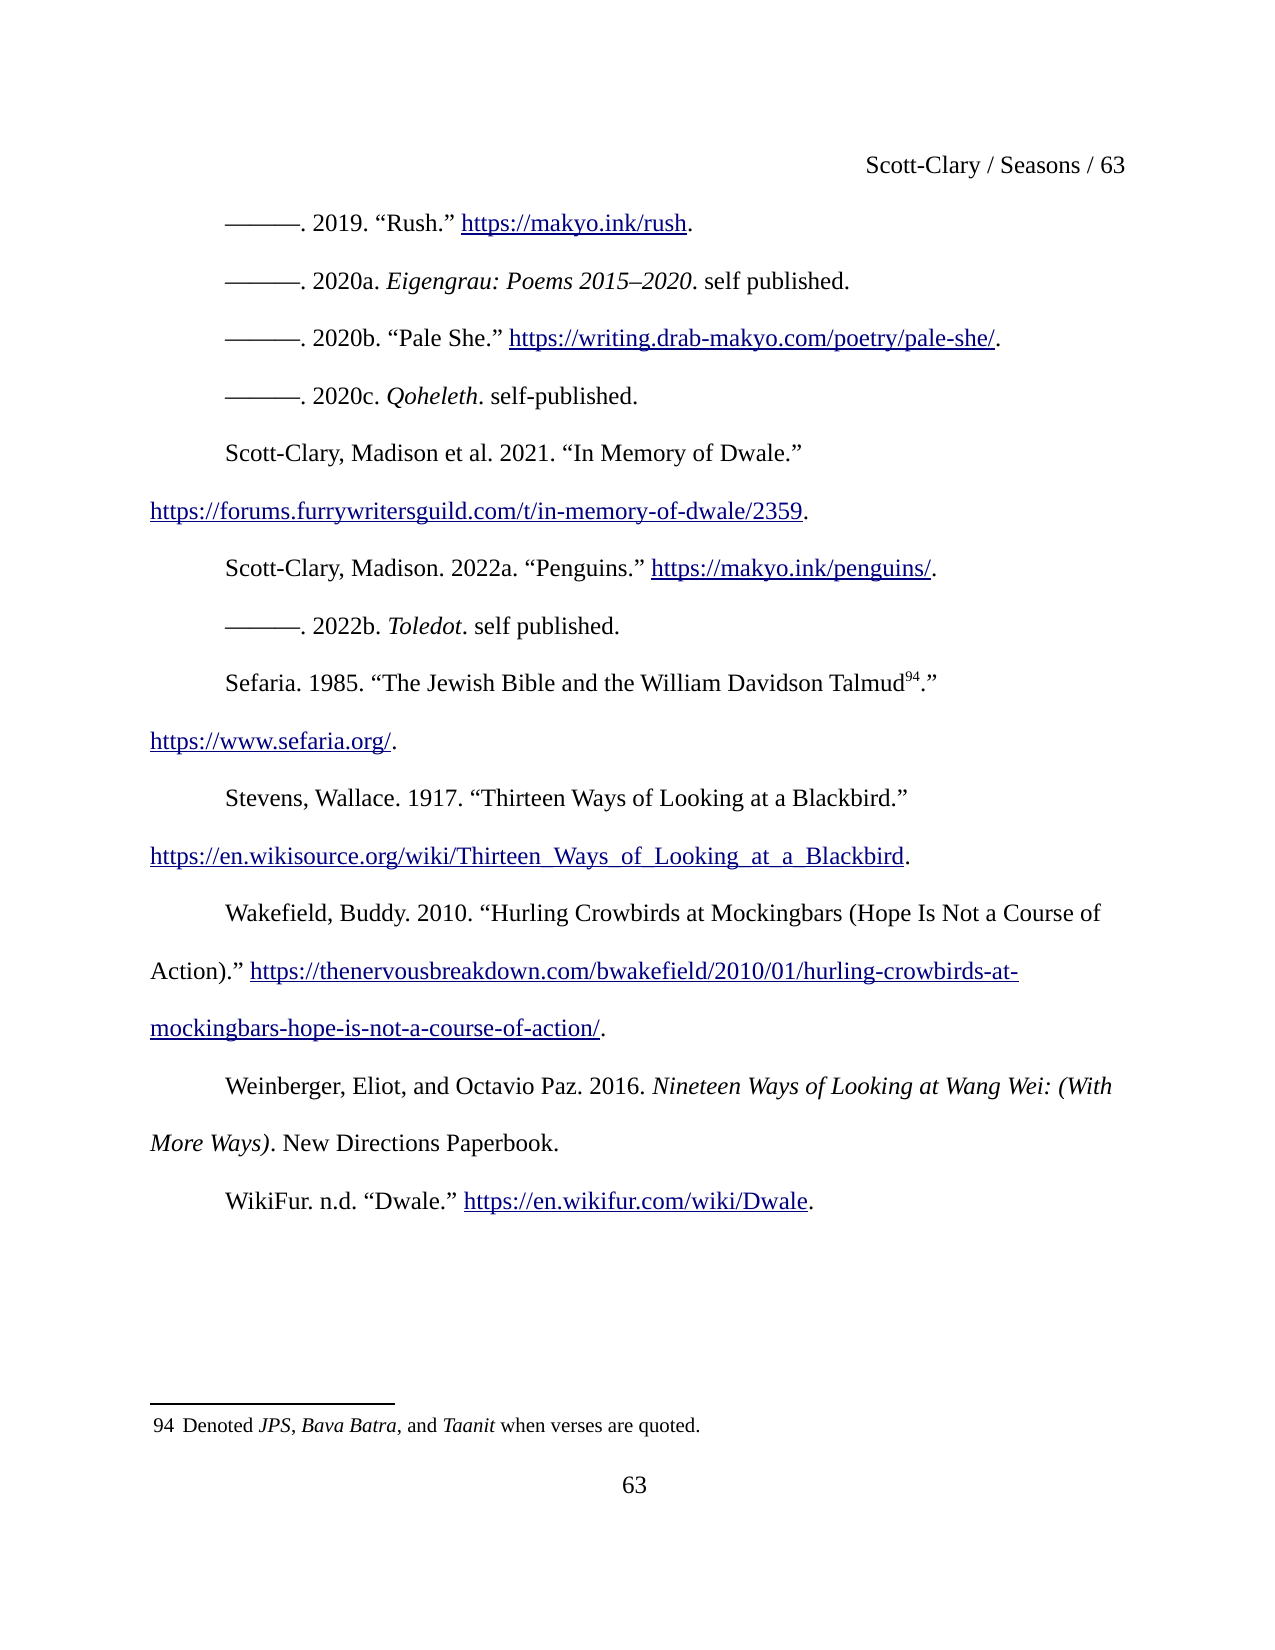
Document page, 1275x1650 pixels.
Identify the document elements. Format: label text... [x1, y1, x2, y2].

text ———. 2020b. “Pale She.” https://writing.drab-makyo.com/poetry/pale-she/. [150, 323, 1125, 352]
text ———. 2022b. Toledot. self published. [150, 611, 1125, 639]
text ———. 2020c. Qoheleth. self-published. [150, 381, 1125, 409]
text Scott-Clary, Madison. 2022a. “Penguins.” https://makyo.ink/penguins/. [150, 553, 1125, 582]
text Sefaria. 1985. “The Jewish Bible and the William Davidson Talmud.” https://www.sefaria.org/. [150, 668, 1125, 754]
text Scott-Clary, Madison et al. 2021. “In Memory of Dwale.” https://forums.furrywritersguild.com/t/in-memory-of-dwale/2359. [150, 438, 1125, 524]
text Stevens, Wallace. 1917. “Thirteen Ways of Looking at a Blackbird.” https://en.wikisource.org/wiki/Thirteen_Ways_of_Looking_at_a_Blackbird. [150, 783, 1125, 869]
text Wakefield, Buddy. 2010. “Hurling Crowbirds at Mockingbars (Hope Is Not a Course of Action).” https://thenervousbreakdown.com/bwakefield/2010/01/hurling-crowbirds-at-mockingbars-hope-is-not-a-course-of-action/. [150, 898, 1125, 1042]
text WikiFur. n.d. “Dwale.” https://en.wikifur.com/wiki/Dwale. [150, 1186, 1125, 1214]
text Denoted JPS, Bava Batra, and Taanit when verses are quoted. [150, 1410, 1125, 1440]
text ———. 2020a. Eigengrau: Poems 2015–2020. self published. [150, 266, 1125, 294]
text Weinberger, Eliot, and Octavio Paz. 2016. Nineteen Ways of Looking at Wang Wei: (With More Ways). New Directions Paperbook. [150, 1071, 1125, 1157]
text ———. 2019. “Rush.” https://makyo.ink/rush. [150, 208, 1125, 237]
